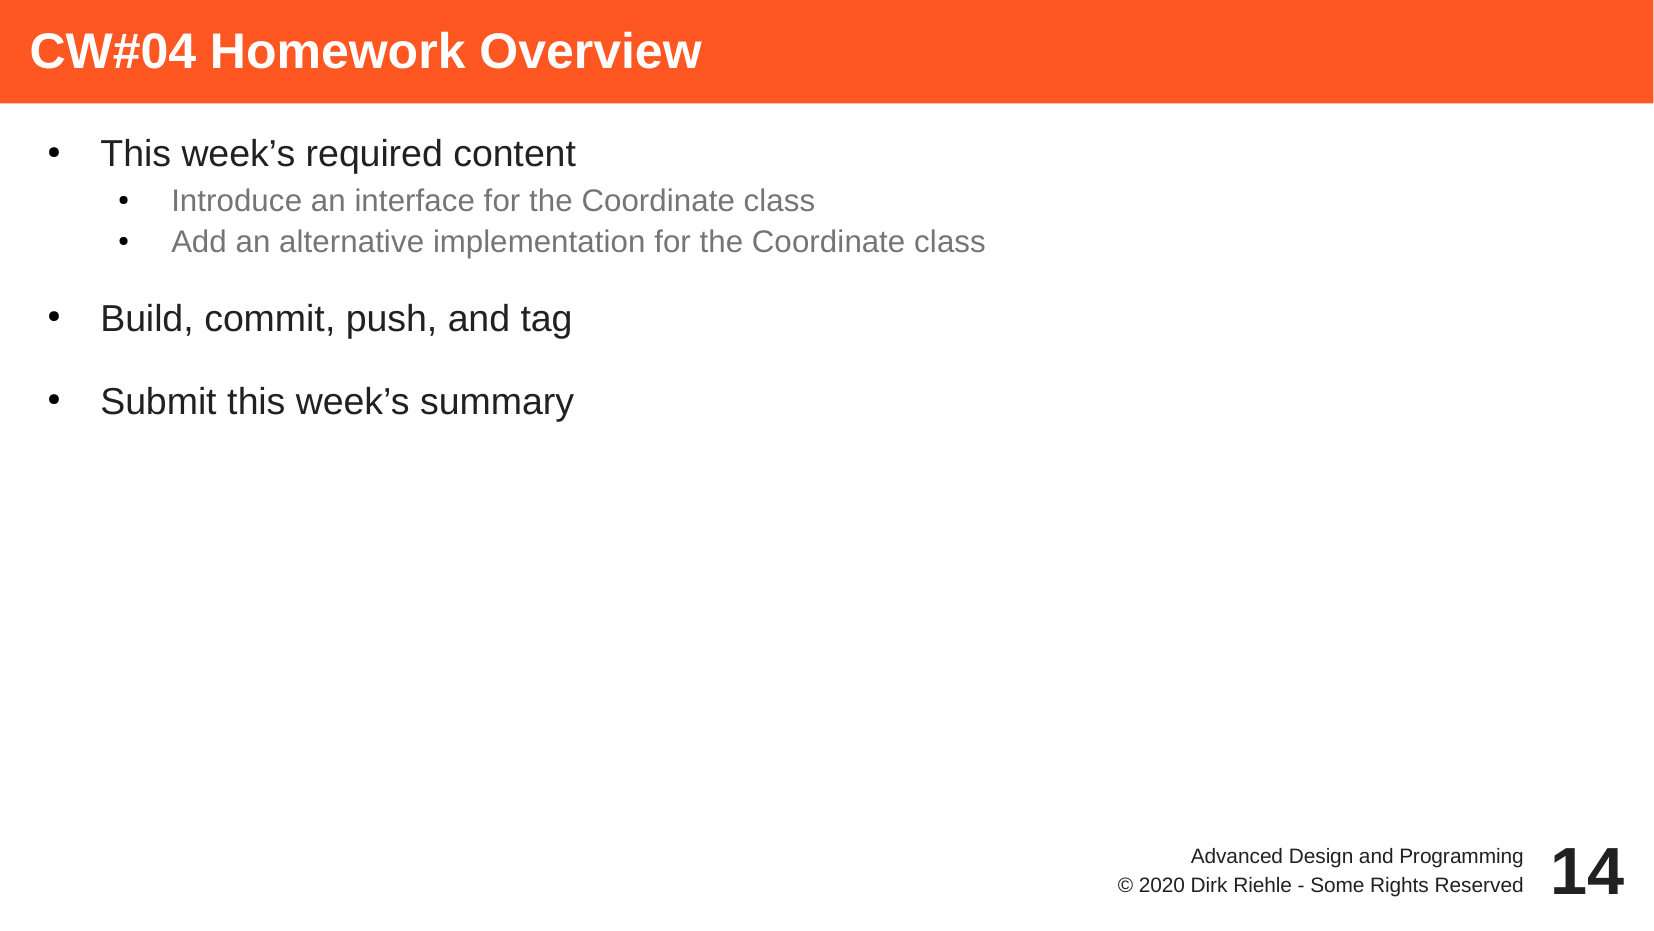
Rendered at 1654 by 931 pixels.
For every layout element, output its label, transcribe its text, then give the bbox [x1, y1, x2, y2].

title CW#04 Homework Overview [0, 0, 1654, 104]
list This week’s required content Introduce an interface for the Coordinate class Add an alternative implementation for the Coordinate class Build, commit, push, and tag Submit this week’s summary [29, 132, 1625, 813]
